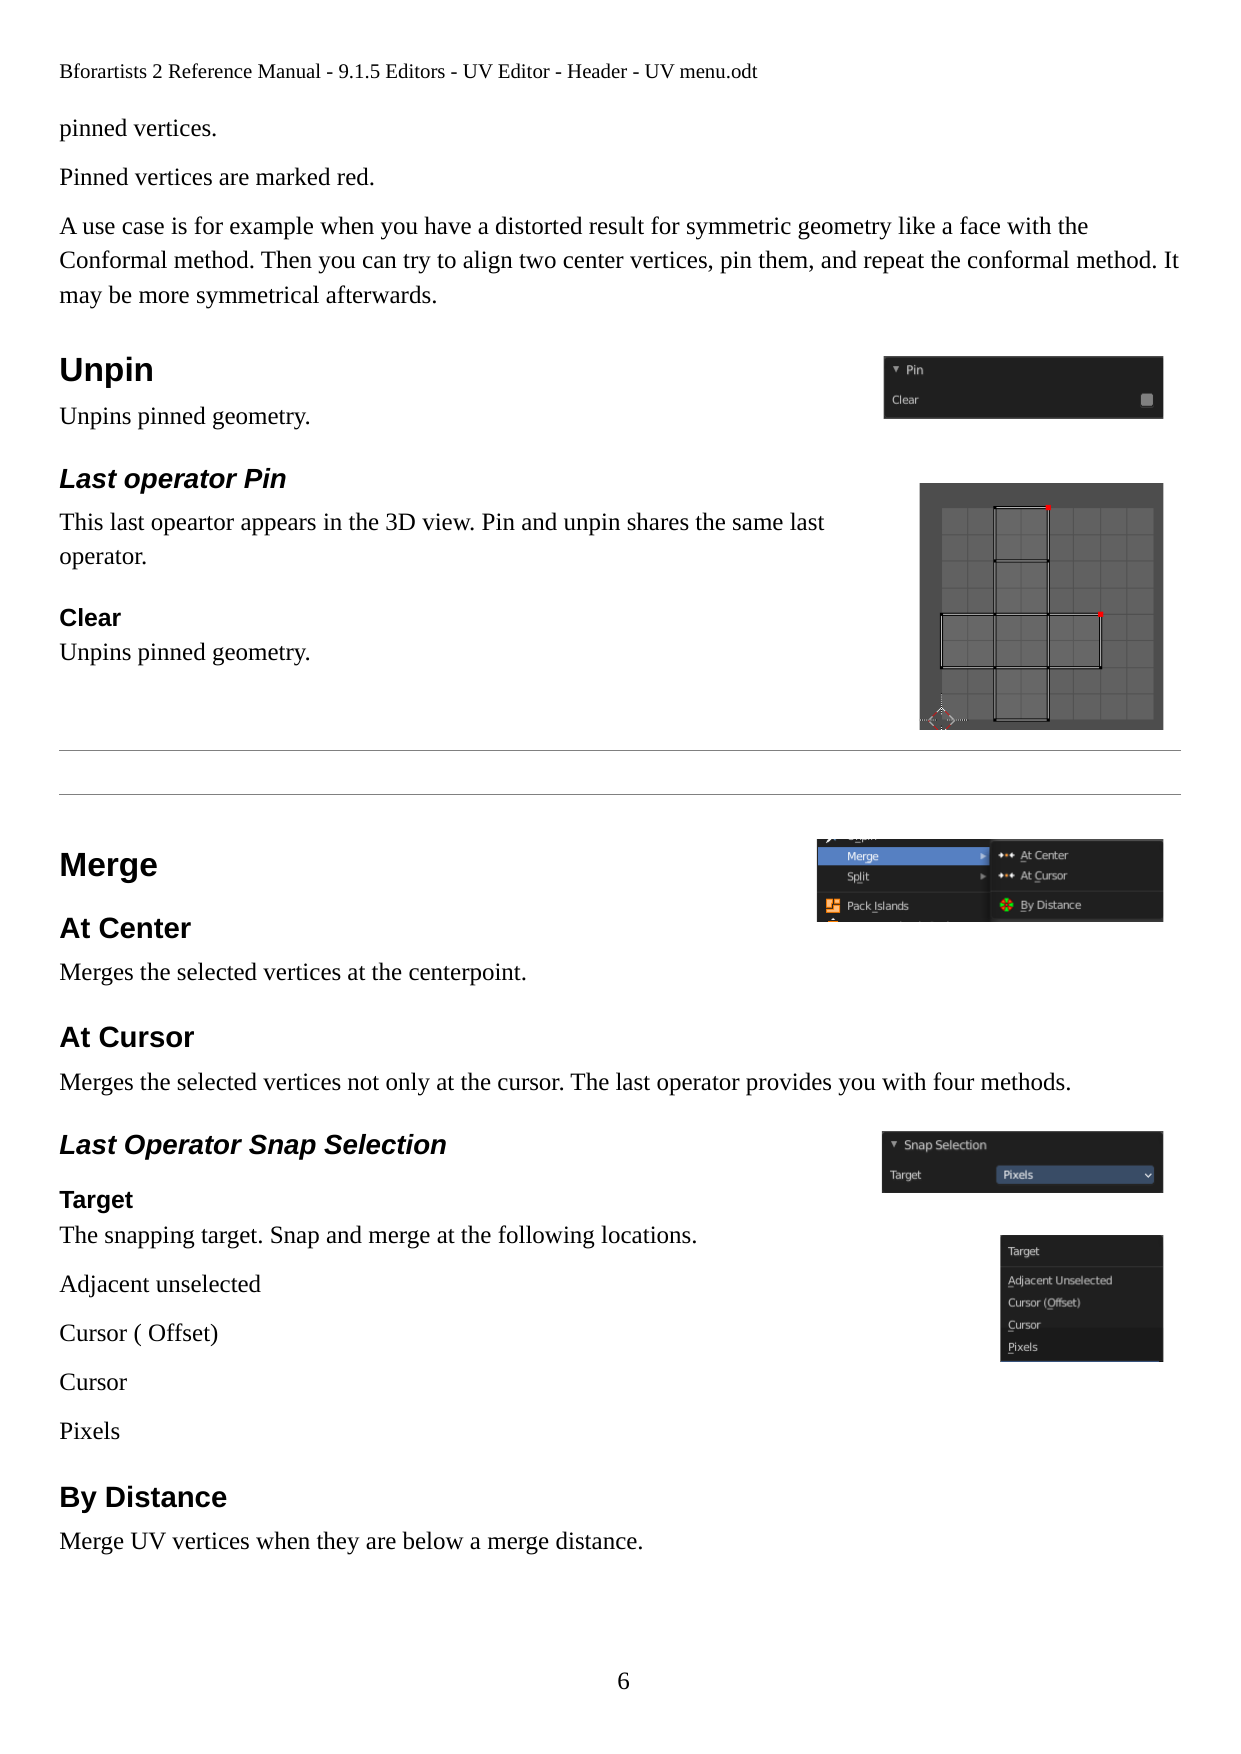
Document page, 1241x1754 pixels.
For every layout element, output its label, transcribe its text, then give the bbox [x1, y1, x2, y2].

text Unpins pinned geometry. [59, 637, 919, 666]
subtitle Unpin [59, 349, 1181, 388]
subtitle At Center [59, 911, 1181, 944]
subtitle Merge [59, 845, 816, 883]
picture [881, 1131, 1164, 1193]
text Adjacent unselected [59, 1269, 1000, 1298]
text pinned vertices. [59, 113, 1181, 141]
text Unpins pinned geometry. [59, 401, 1181, 429]
subtitle Target [59, 1185, 1181, 1214]
text This last opeartor appears in the 3D view. Pin and unpin shares the same last operator. [59, 507, 919, 570]
subtitle [1164, 603, 1181, 631]
subtitle Last Operator Snap Selection [59, 1128, 1181, 1160]
text Cursor [59, 1367, 1181, 1396]
text Pinned vertices are marked red. [59, 162, 1181, 190]
subtitle Clear [59, 603, 919, 631]
text Cursor ( Offset) [59, 1318, 1000, 1347]
text Merge UV vertices when they are below a merge distance. [59, 1526, 1181, 1555]
picture [816, 839, 1164, 922]
text Merges the selected vertices at the centerpoint. [59, 957, 1181, 986]
subtitle [1164, 845, 1181, 883]
subtitle Last operator Pin [59, 462, 1181, 494]
text Merges the selected vertices not only at the cursor. The last operator provides you with four methods. [59, 1067, 1181, 1095]
picture [883, 356, 1164, 419]
subtitle At Cursor [59, 1020, 1181, 1054]
picture [1000, 1235, 1164, 1362]
text The snapping target. Snap and merge at the following locations. [59, 1220, 1181, 1249]
picture [919, 483, 1164, 730]
text Pixels [59, 1416, 1181, 1445]
text [1164, 1269, 1181, 1298]
text A use case is for example when you have a distorted result for symmetric geometry like a face with the Conformal method. Then you can try to align two center vertices, pin them, and repeat the conformal method. It may be more symmetrical afterwards. [59, 211, 1181, 308]
text [1164, 1318, 1181, 1347]
text [1164, 637, 1181, 666]
subtitle By Distance [59, 1480, 1181, 1513]
